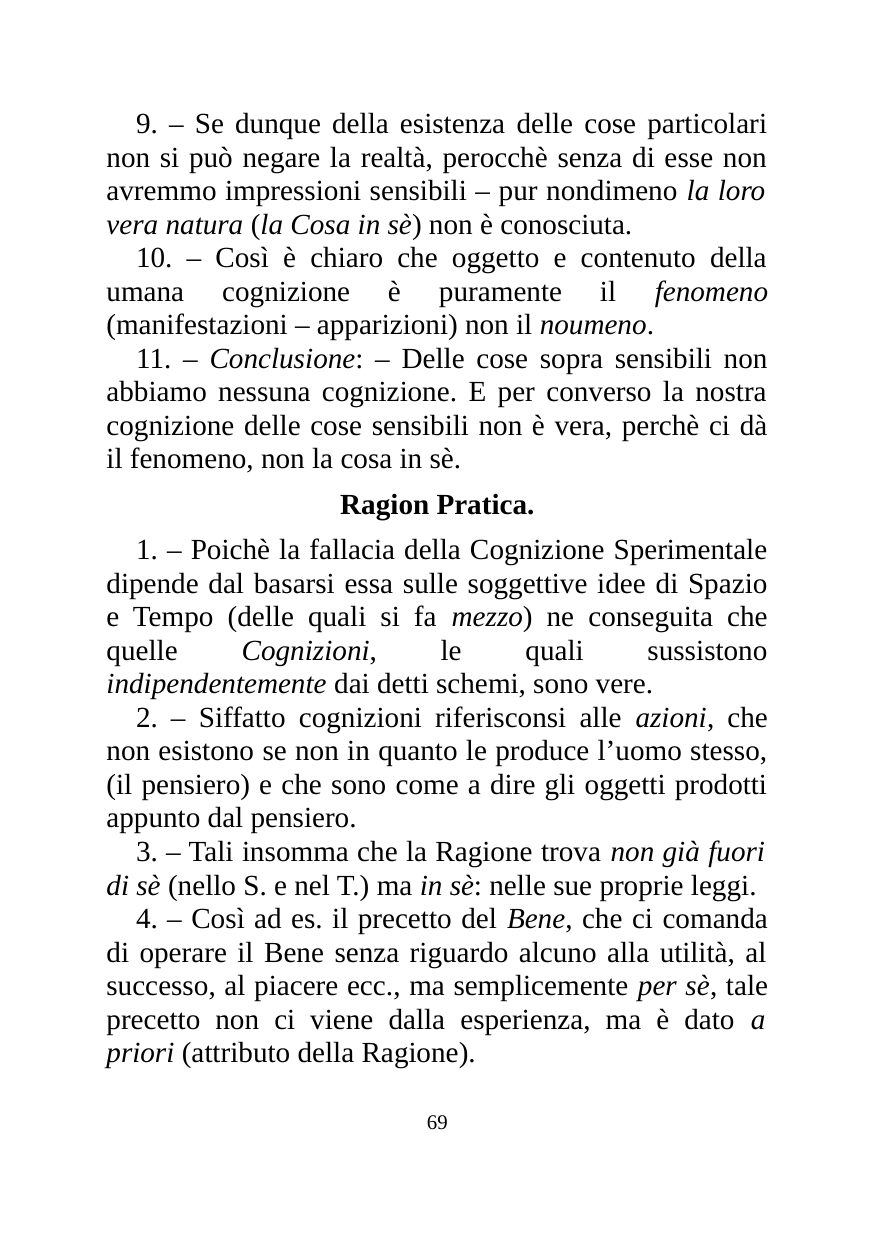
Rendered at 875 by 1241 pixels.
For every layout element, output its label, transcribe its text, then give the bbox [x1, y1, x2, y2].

text 9. – Se dunque della esistenza delle cose particolari non si può negare la realtà, perocchè senza di esse non avremmo impressioni sensibili – pur nondimeno la loro vera natura (la Cosa in sè) non è conosciuta. [106, 106, 768, 240]
text 4. – Così ad es. il precetto del Bene, che ci comanda di operare il Bene senza riguardo alcuno alla utilità, al successo, al piacere ecc., ma semplicemente per sè, tale precetto non ci viene dalla esperienza, ma è dato a priori (attributo della Ragione). [106, 901, 768, 1069]
text 11. – Conclusione: – Delle cose sopra sensibili non abbiamo nessuna cognizione. E per converso la nostra cognizione delle cose sensibili non è vera, perchè ci dà il fenomeno, non la cosa in sè. [106, 341, 768, 475]
subtitle Ragion Pratica. [106, 487, 768, 521]
text 3. – Tali insomma che la Ragione trova non già fuori di sè (nello S. e nel T.) ma in sè: nelle sue proprie leggi. [106, 834, 768, 901]
text 1. – Poichè la fallacia della Cognizione Sperimentale dipende dal basarsi essa sulle soggettive idee di Spazio e Tempo (delle quali si fa mezzo) ne conseguita che quelle Cognizioni, le quali sussistono indipendentemente dai detti schemi, sono vere. [106, 532, 768, 700]
text 2. – Siffatto cognizioni riferisconsi alle azioni, che non esistono se non in quanto le produce l’uomo stesso, (il pensiero) e che sono come a dire gli oggetti prodotti appunto dal pensiero. [106, 700, 768, 834]
text 10. – Così è chiaro che oggetto e contenuto della umana cognizione è puramente il fenomeno (manifestazioni – apparizioni) non il noumeno. [106, 240, 768, 341]
